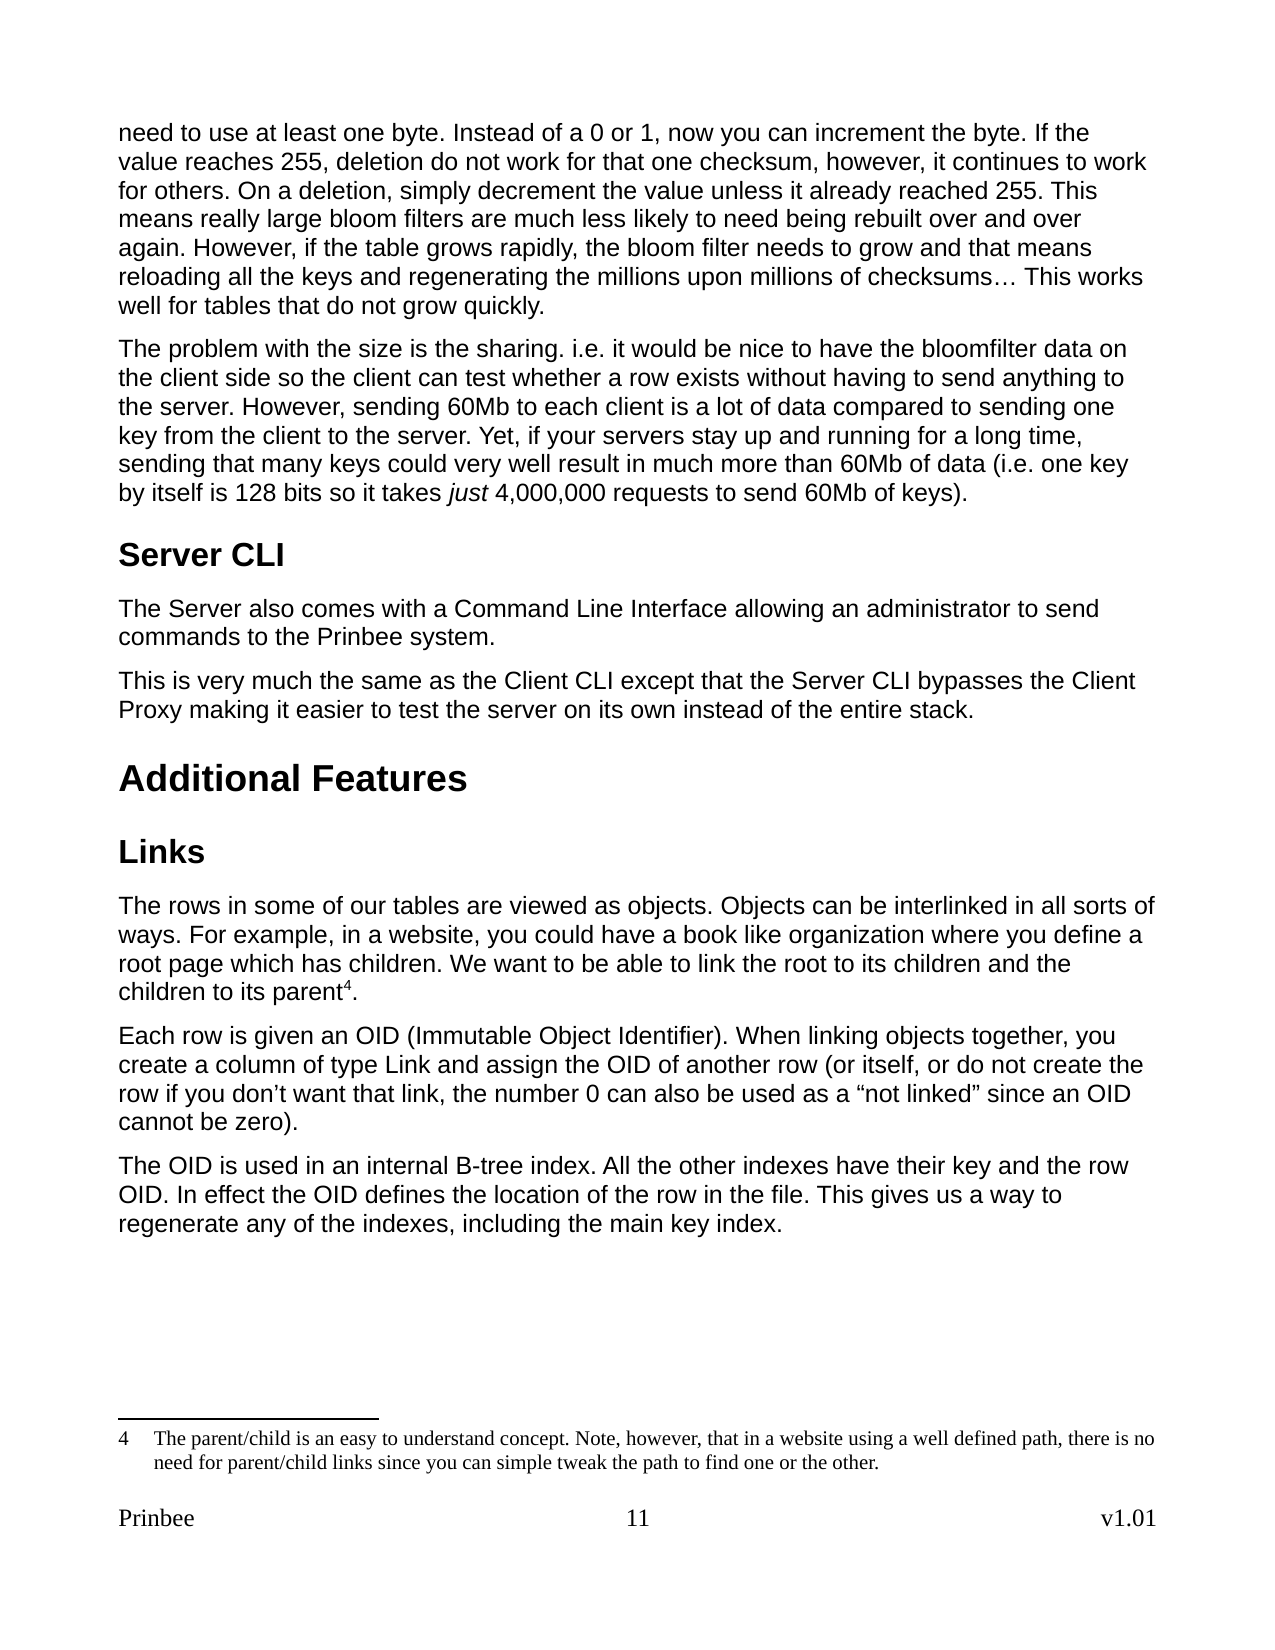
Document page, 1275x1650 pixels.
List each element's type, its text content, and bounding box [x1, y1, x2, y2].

text The OID is used in an internal B-tree index. All the other indexes have their key and the row OID. In effect the OID defines the location of the row in the file. This gives us a way to regenerate any of the indexes, including the main key index. [118, 1151, 1157, 1237]
subtitle Additional Features [118, 756, 1157, 799]
text need to use at least one byte. Instead of a 0 or 1, now you can increment the byte. If the value reaches 255, deletion do not work for that one checksum, however, it continues to work for others. On a deletion, simply decrement the value unless it already reached 255. This means really large bloom filters are much less likely to need being rebuilt over and over again. However, if the table grows rapidly, the bloom filter needs to grow and that means reloading all the keys and regenerating the millions upon millions of checksums… This works well for tables that do not grow quickly. [118, 118, 1157, 319]
text This is very much the same as the Client CLI except that the Server CLI bypasses the Client Proxy making it easier to test the server on its own instead of the entire stack. [118, 666, 1157, 724]
text Each row is given an OID (Immutable Object Identifier). When linking objects together, you create a column of type Link and assign the OID of another row (or itself, or do not create the row if you don’t want that link, the number 0 can also be used as a “not linked” since an OID cannot be zero). [118, 1021, 1157, 1136]
subtitle Server CLI [118, 535, 1157, 574]
text The parent/child is an easy to understand concept. Note, however, that in a website using a well defined path, there is no need for parent/child links since you can simple tweak the path to find one or the other. [118, 1426, 1157, 1474]
text The rows in some of our tables are viewed as objects. Objects can be interlinked in all sorts of ways. For example, in a website, you could have a book like organization where you define a root page which has children. We want to be able to link the root to its children and the children to its parent. [118, 891, 1157, 1006]
subtitle Links [118, 833, 1157, 871]
text The Server also comes with a Command Line Interface allowing an administrator to send commands to the Prinbee system. [118, 594, 1157, 651]
text The problem with the size is the sharing. i.e. it would be nice to have the bloomfilter data on the client side so the client can test whether a row exists without having to send anything to the server. However, sending 60Mb to each client is a lot of data compared to sending one key from the client to the server. Yet, if your servers stay up and running for a long time, sending that many keys could very well result in much more than 60Mb of data (i.e. one key by itself is 128 bits so it takes just 4,000,000 requests to send 60Mb of keys). [118, 334, 1157, 507]
